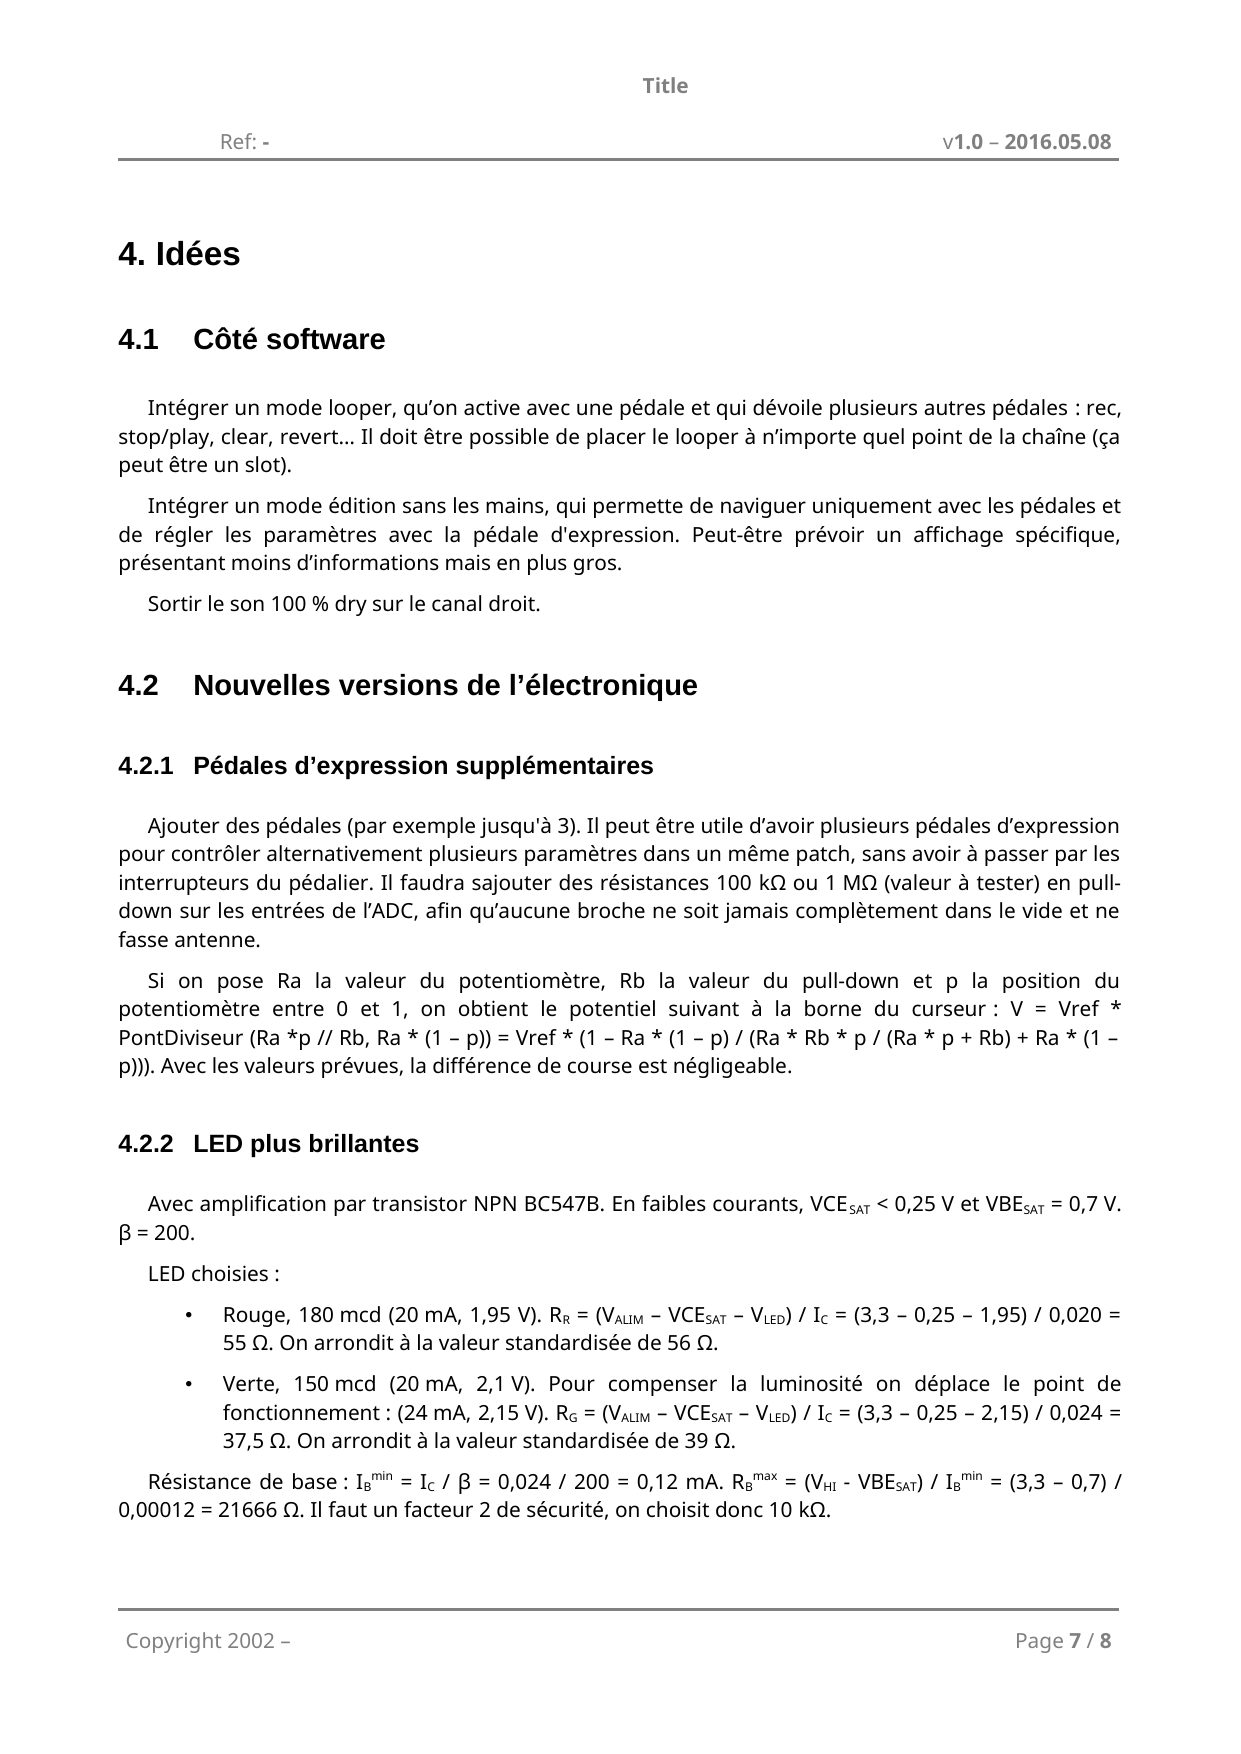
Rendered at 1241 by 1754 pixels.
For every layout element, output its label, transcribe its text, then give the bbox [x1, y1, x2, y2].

text Intégrer un mode édition sans les mains, qui permette de naviguer uniquement avec les pédales et de régler les paramètres avec la pédale d'expression. Peut-être prévoir un affichage spécifique, présentant moins d’informations mais en plus gros. [118, 491, 1122, 577]
subtitle LED plus brillantes [118, 1129, 1122, 1158]
text Avec amplification par transistor NPN BC547B. En faibles courants, VCESAT < 0,25 V et VBESAT = 0,7 V. β = 200. [118, 1189, 1122, 1246]
subtitle Nouvelles versions de l’électronique [118, 667, 1122, 701]
text Résistance de base : IBmin = IC / β = 0,024 / 200 = 0,12 mA. RBmax = (VHI - VBESAT) / IBmin = (3,3 – 0,7) / 0,00012 = 21666 Ω. Il faut un facteur 2 de sécurité, on choisit donc 10 kΩ. [118, 1467, 1122, 1524]
text Ajouter des pédales (par exemple jusqu'à 3). Il peut être utile d’avoir plusieurs pédales d’expression pour contrôler alternativement plusieurs paramètres dans un même patch, sans avoir à passer par les interrupteurs du pédalier. Il faudra sajouter des résistances 100 kΩ ou 1 MΩ (valeur à tester) en pull-down sur les entrées de l’ADC, afin qu’aucune broche ne soit jamais complètement dans le vide et ne fasse antenne. [118, 811, 1122, 953]
subtitle Côté software [118, 322, 1122, 356]
text LED choisies : [118, 1259, 1122, 1287]
subtitle Pédales d’expression supplémentaires [118, 751, 1122, 780]
text Intégrer un mode looper, qu’on active avec une pédale et qui dévoile plusieurs autres pédales : rec, stop/play, clear, revert… Il doit être possible de placer le looper à n’importe quel point de la chaîne (ça peut être un slot). [118, 393, 1122, 479]
list Verte, 150 mcd (20 mA, 2,1 V). Pour compenser la luminosité on déplace le point de fonctionnement : (24 mA, 2,15 V). RG = (VALIM – VCESAT – VLED) / IC = (3,3 – 0,25 – 2,15) / 0,024 = 37,5 Ω. On arrondit à la valeur standardisée de 39 Ω. [185, 1369, 1122, 1454]
text Si on pose Ra la valeur du potentiomètre, Rb la valeur du pull-down et p la position du potentiomètre entre 0 et 1, on obtient le potentiel suivant à la borne du curseur : V = Vref * PontDiviseur (Ra *p // Rb, Ra * (1 – p)) = Vref * (1 – Ra * (1 – p) / (Ra * Rb * p / (Ra * p + Rb) + Ra * (1 – p))). Avec les valeurs prévues, la différence de course est négligeable. [118, 966, 1122, 1079]
list Rouge, 180 mcd (20 mA, 1,95 V). RR = (VALIM – VCESAT – VLED) / IC = (3,3 – 0,25 – 1,95) / 0,020 = 55 Ω. On arrondit à la valeur standardisée de 56 Ω. [185, 1300, 1122, 1357]
subtitle Idées [118, 234, 1122, 272]
text Sortir le son 100 % dry sur le canal droit. [118, 589, 1122, 617]
